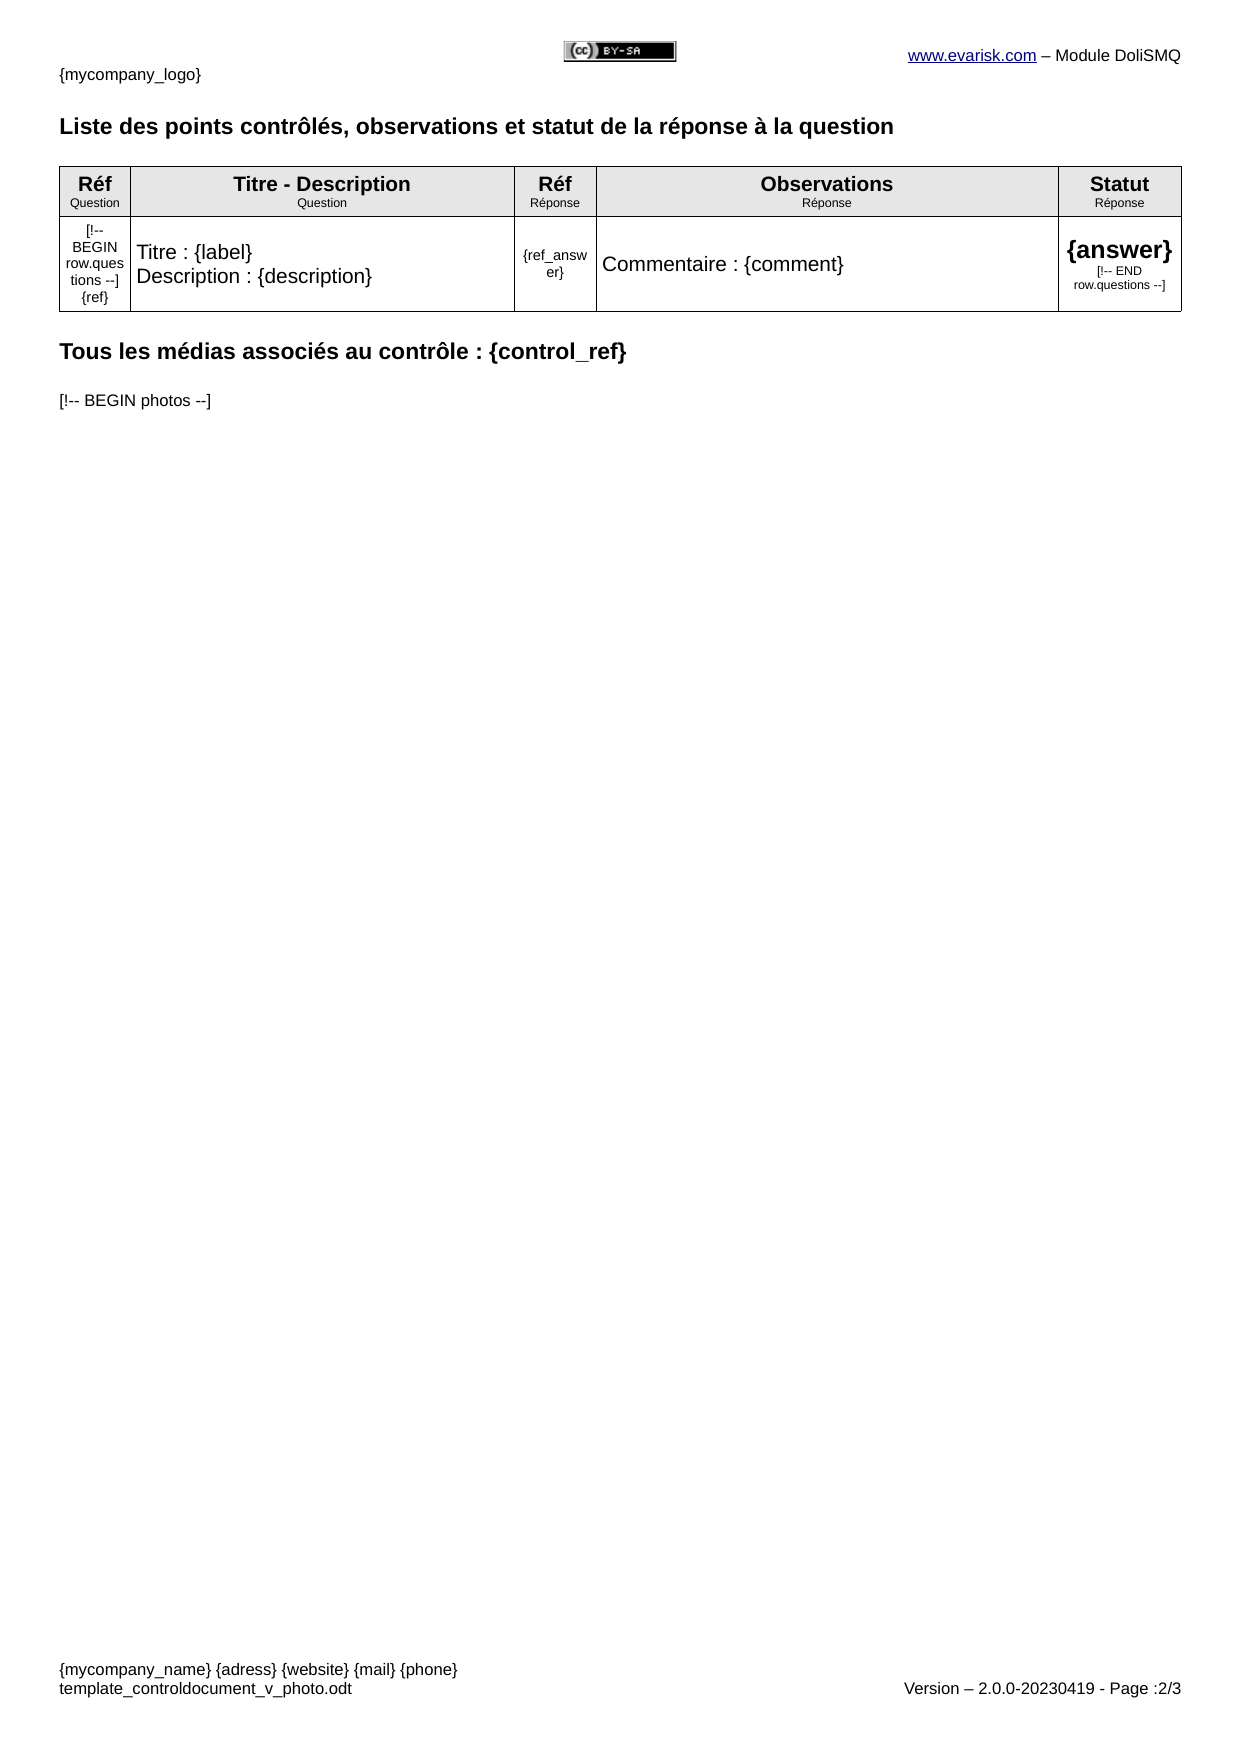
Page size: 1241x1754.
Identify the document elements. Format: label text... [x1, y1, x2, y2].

text Liste des points contrôlés, observations et statut de la réponse à la question [59, 113, 1181, 139]
table_header Statut Réponse [1059, 167, 1181, 216]
table_header Réf Réponse [515, 167, 596, 216]
table_cell Titre : {label} Description : {description} [131, 217, 514, 311]
table_cell Commentaire : {comment} [597, 217, 1058, 311]
table_cell {answer} [!-- END row.questions --] [1059, 217, 1181, 311]
table_header Observations Réponse [597, 167, 1058, 216]
table_header Titre - Description Question [131, 167, 514, 216]
text Tous les médias associés au contrôle : {control_ref} [59, 338, 1181, 364]
table_header Réf Question [60, 167, 130, 216]
text [!-- BEGIN photos --] [59, 390, 1181, 409]
table_cell [!-- BEGIN row.questions --] {ref} [60, 217, 130, 311]
picture [563, 41, 677, 62]
table_cell {ref_answer} [515, 217, 596, 311]
